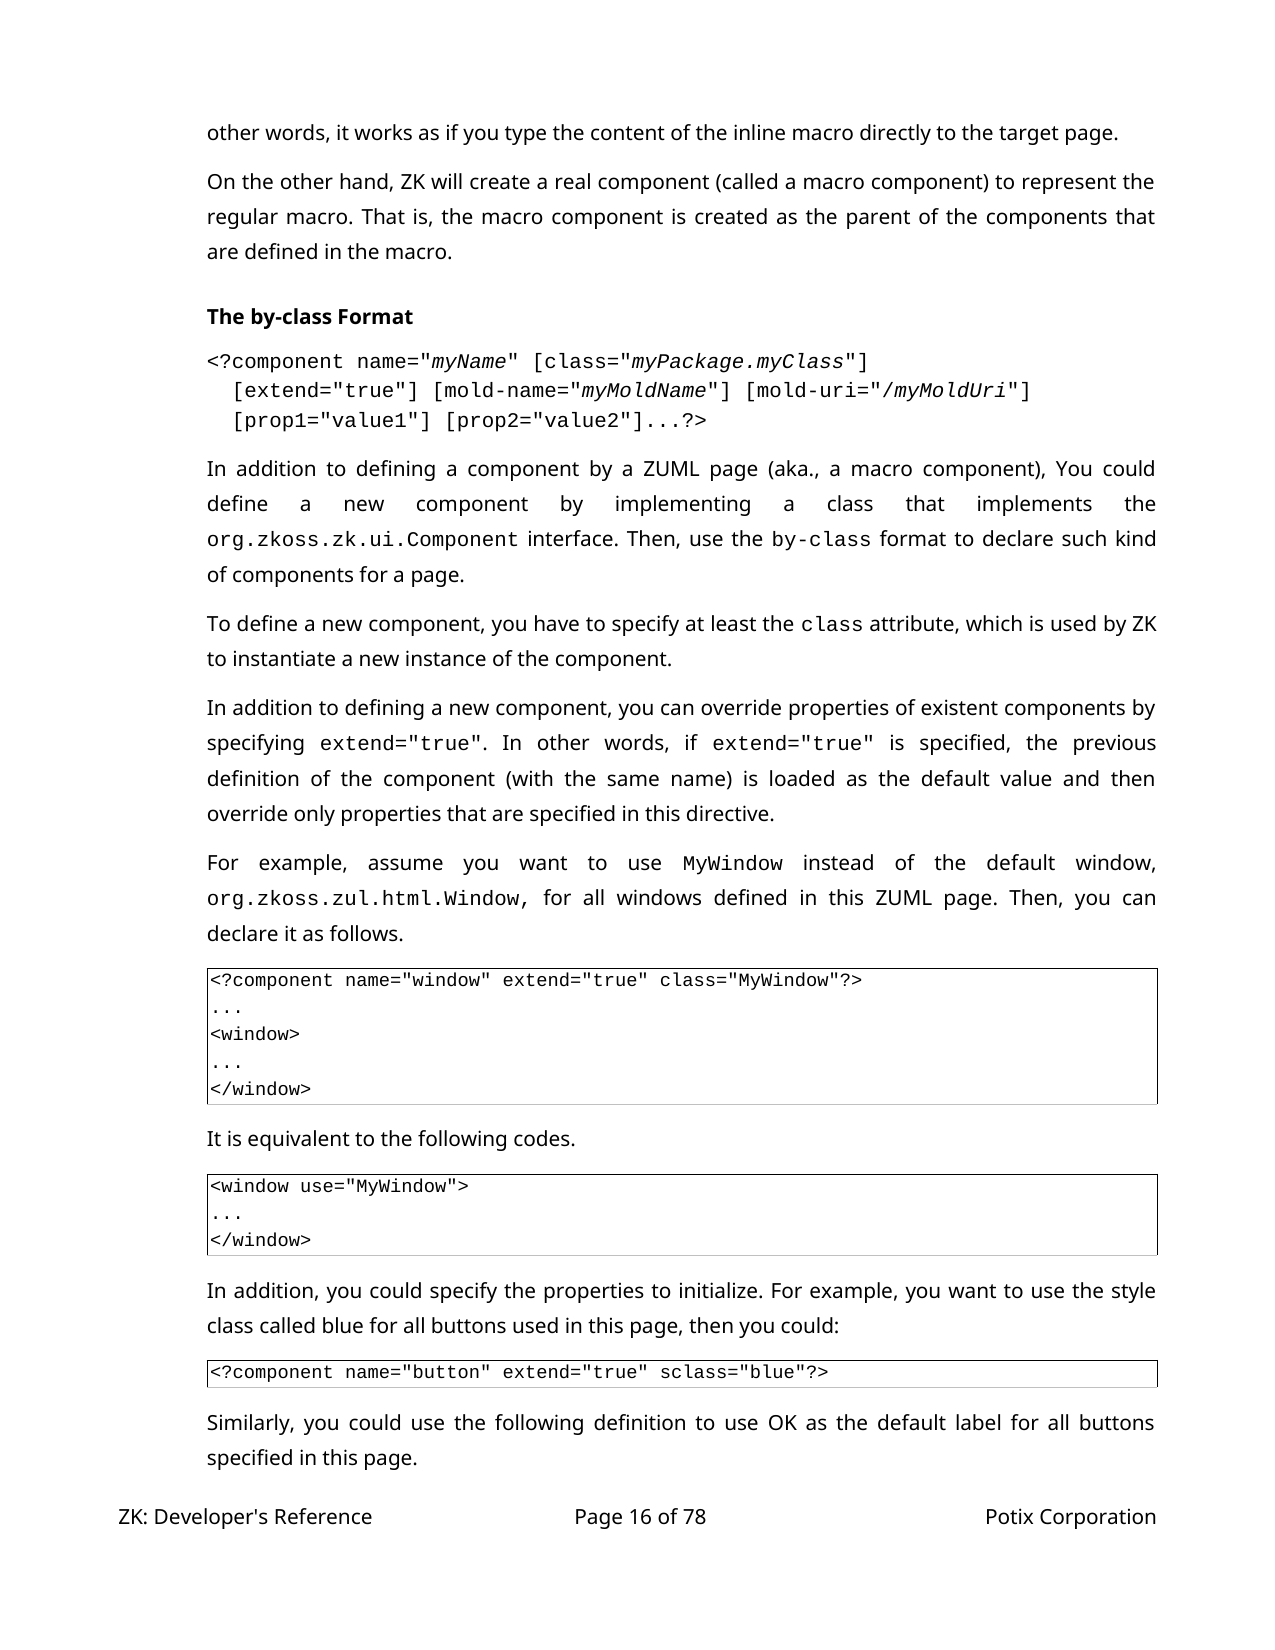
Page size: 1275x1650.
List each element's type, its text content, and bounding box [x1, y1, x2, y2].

text To define a new component, you have to specify at least the class attribute, which is used by ZK to instantiate a new instance of the component. [207, 609, 1157, 673]
text ... [208, 1201, 1157, 1225]
text ... [208, 1049, 1157, 1074]
text In addition to defining a component by a ZUML page (aka., a macro component), You could define a new component by implementing a class that implements the org.zkoss.zk.ui.Component interface. Then, use the by-class format to declare such kind of components for a page. [207, 454, 1157, 588]
text </window> [208, 1228, 1157, 1255]
text ... [208, 995, 1157, 1019]
text <?component name="window" extend="true" class="MyWindow"?> [208, 969, 1157, 992]
text It is equivalent to the following codes. [207, 1124, 1157, 1153]
text <window> [208, 1022, 1157, 1047]
text </window> [208, 1077, 1157, 1104]
subtitle The by-class Format [207, 302, 1157, 331]
text On the other hand, ZK will create a real component (called a macro component) to represent the regular macro. That is, the macro component is created as the parent of the components that are defined in the macro. [207, 167, 1157, 266]
text <?component name="button" extend="true" sclass="blue"?> [208, 1361, 1157, 1387]
text In addition, you could specify the properties to initialize. For example, you want to use the style class called blue for all buttons used in this page, then you could: [207, 1276, 1157, 1339]
text Similarly, you could use the following definition to use OK as the default label for all buttons specified in this page. [207, 1408, 1157, 1471]
text <window use="MyWindow"> [208, 1175, 1157, 1198]
text In addition to defining a new component, you can override properties of existent components by specifying extend="true". In other words, if extend="true" is specified, the previous definition of the component (with the same name) is loaded as the default value and then override only properties that are specified in this directive. [207, 693, 1157, 827]
text <?component name="myName" [class="myPackage.myClass"] [extend="true"] [mold-name="myMoldName"] [mold-uri="/myMoldUri"] [prop1="value1"] [prop2="value2"]...?> [207, 351, 1157, 433]
text For example, assume you want to use MyWindow instead of the default window, org.zkoss.zul.html.Window, for all windows defined in this ZUML page. Then, you can declare it as follows. [207, 848, 1157, 947]
text other words, it works as if you type the content of the inline macro directly to the target page. [207, 118, 1157, 146]
